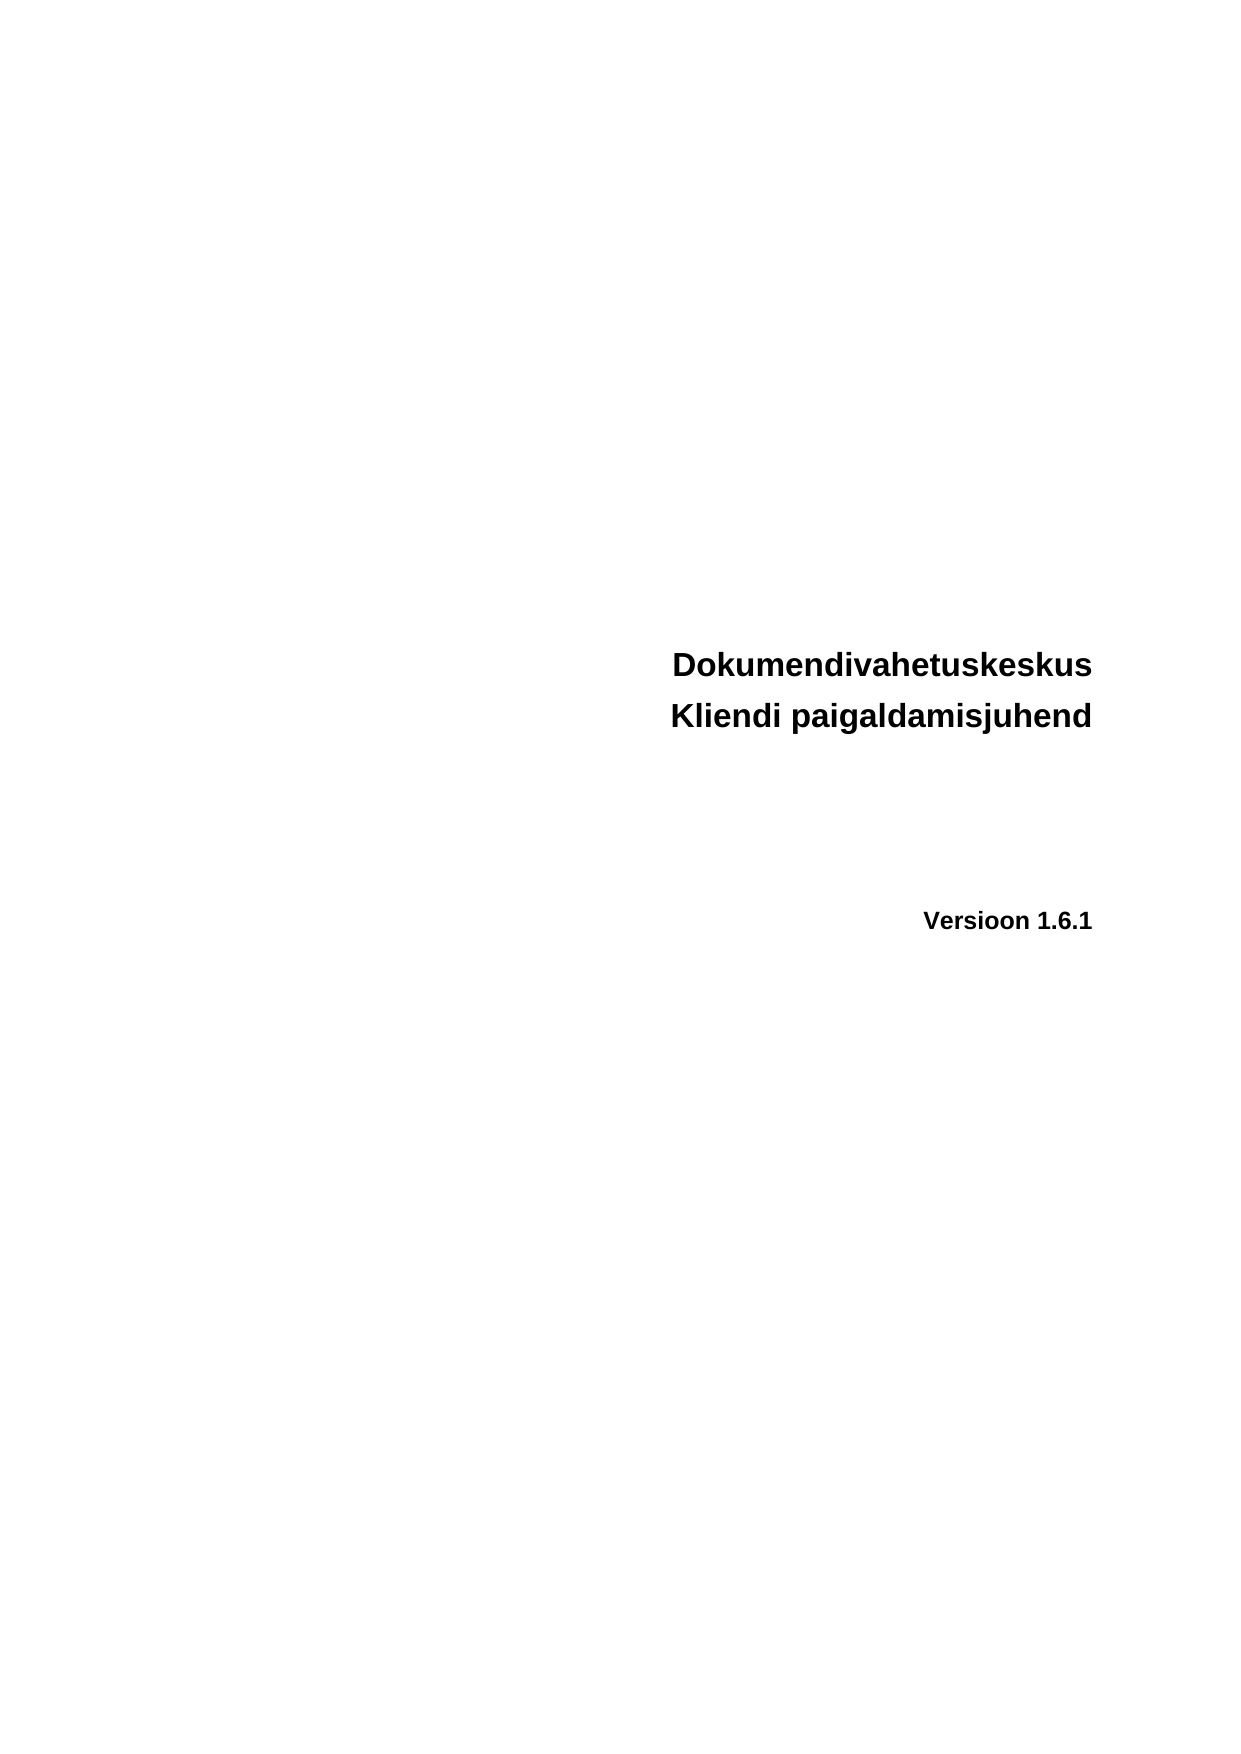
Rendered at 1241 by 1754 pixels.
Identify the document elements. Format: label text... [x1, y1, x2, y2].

text Dokumendivahetuskeskus [148, 645, 1093, 683]
text Kliendi paigaldamisjuhend [148, 696, 1093, 734]
text Versioon 1.6.1 [148, 906, 1093, 935]
